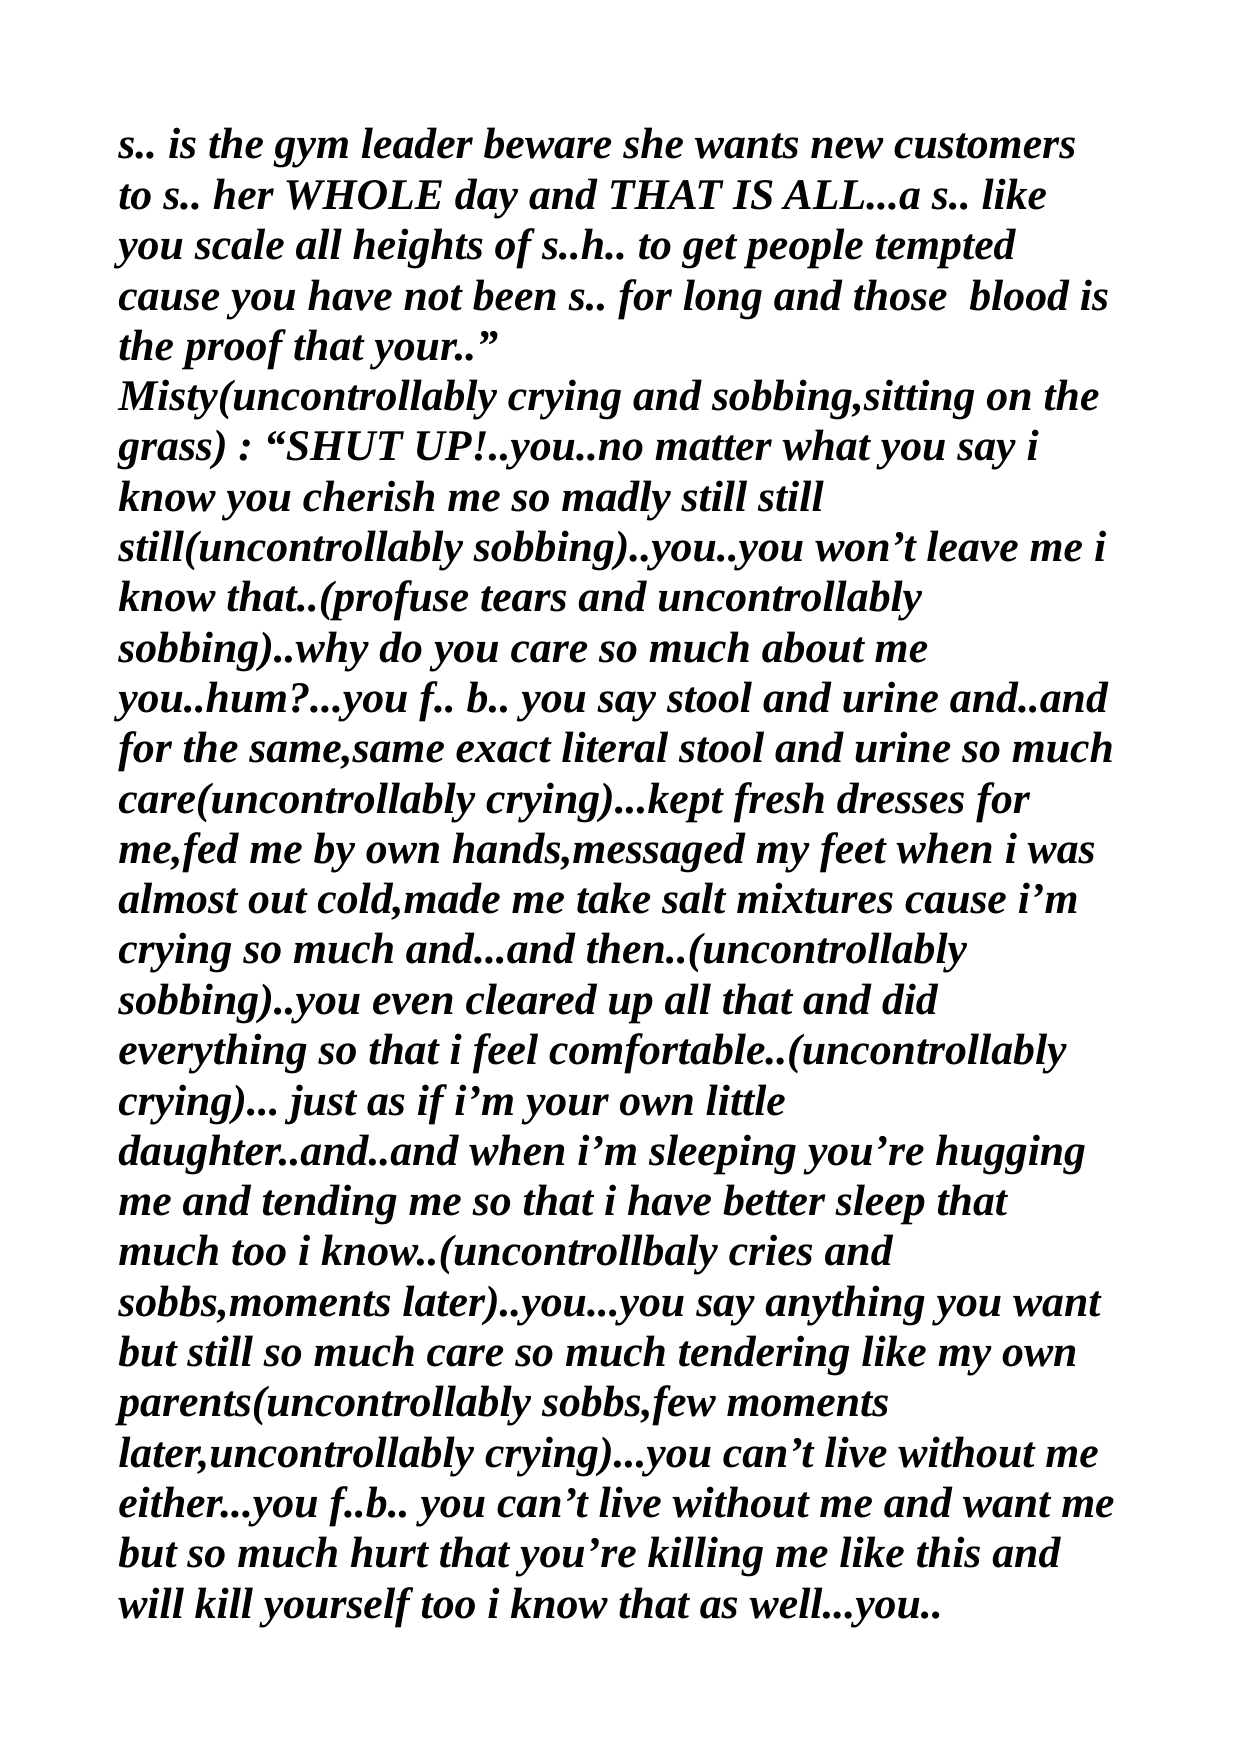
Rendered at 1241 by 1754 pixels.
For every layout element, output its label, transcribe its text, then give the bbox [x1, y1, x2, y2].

text Misty(uncontrollably crying and sobbing,sitting on the grass) : “SHUT UP!..you..no matter what you say i know you cherish me so madly still still still(uncontrollably sobbing)..you..you won’t leave me i know that..(profuse tears and uncontrollably sobbing)..why do you care so much about me you..hum?...you f.. b.. you say stool and urine and..and for the same,same exact literal stool and urine so much care(uncontrollably crying)...kept fresh dresses for me,fed me by own hands,messaged my feet when i was almost out cold,made me take salt mixtures cause i’m crying so much and...and then..(uncontrollably sobbing)..you even cleared up all that and did everything so that i feel comfortable..(uncontrollably crying)... just as if i’m your own little daughter..and..and when i’m sleeping you’re hugging me and tending me so that i have better sleep that much too i know..(uncontrollbaly cries and sobbs,moments later)..you...you say anything you want but still so much care so much tendering like my own parents(uncontrollably sobbs,few moments later,uncontrollably crying)...you can’t live without me either...you f..b.. you can’t live without me and want me but so much hurt that you’re killing me like this and will kill yourself too i know that as well...you.. [118, 370, 1122, 1627]
text s.. is the gym leader beware she wants new customers to s.. her WHOLE day and THAT IS ALL...a s.. like you scale all heights of s..h.. to get people tempted cause you have not been s.. for long and those blood is the proof that your..” [118, 118, 1122, 370]
